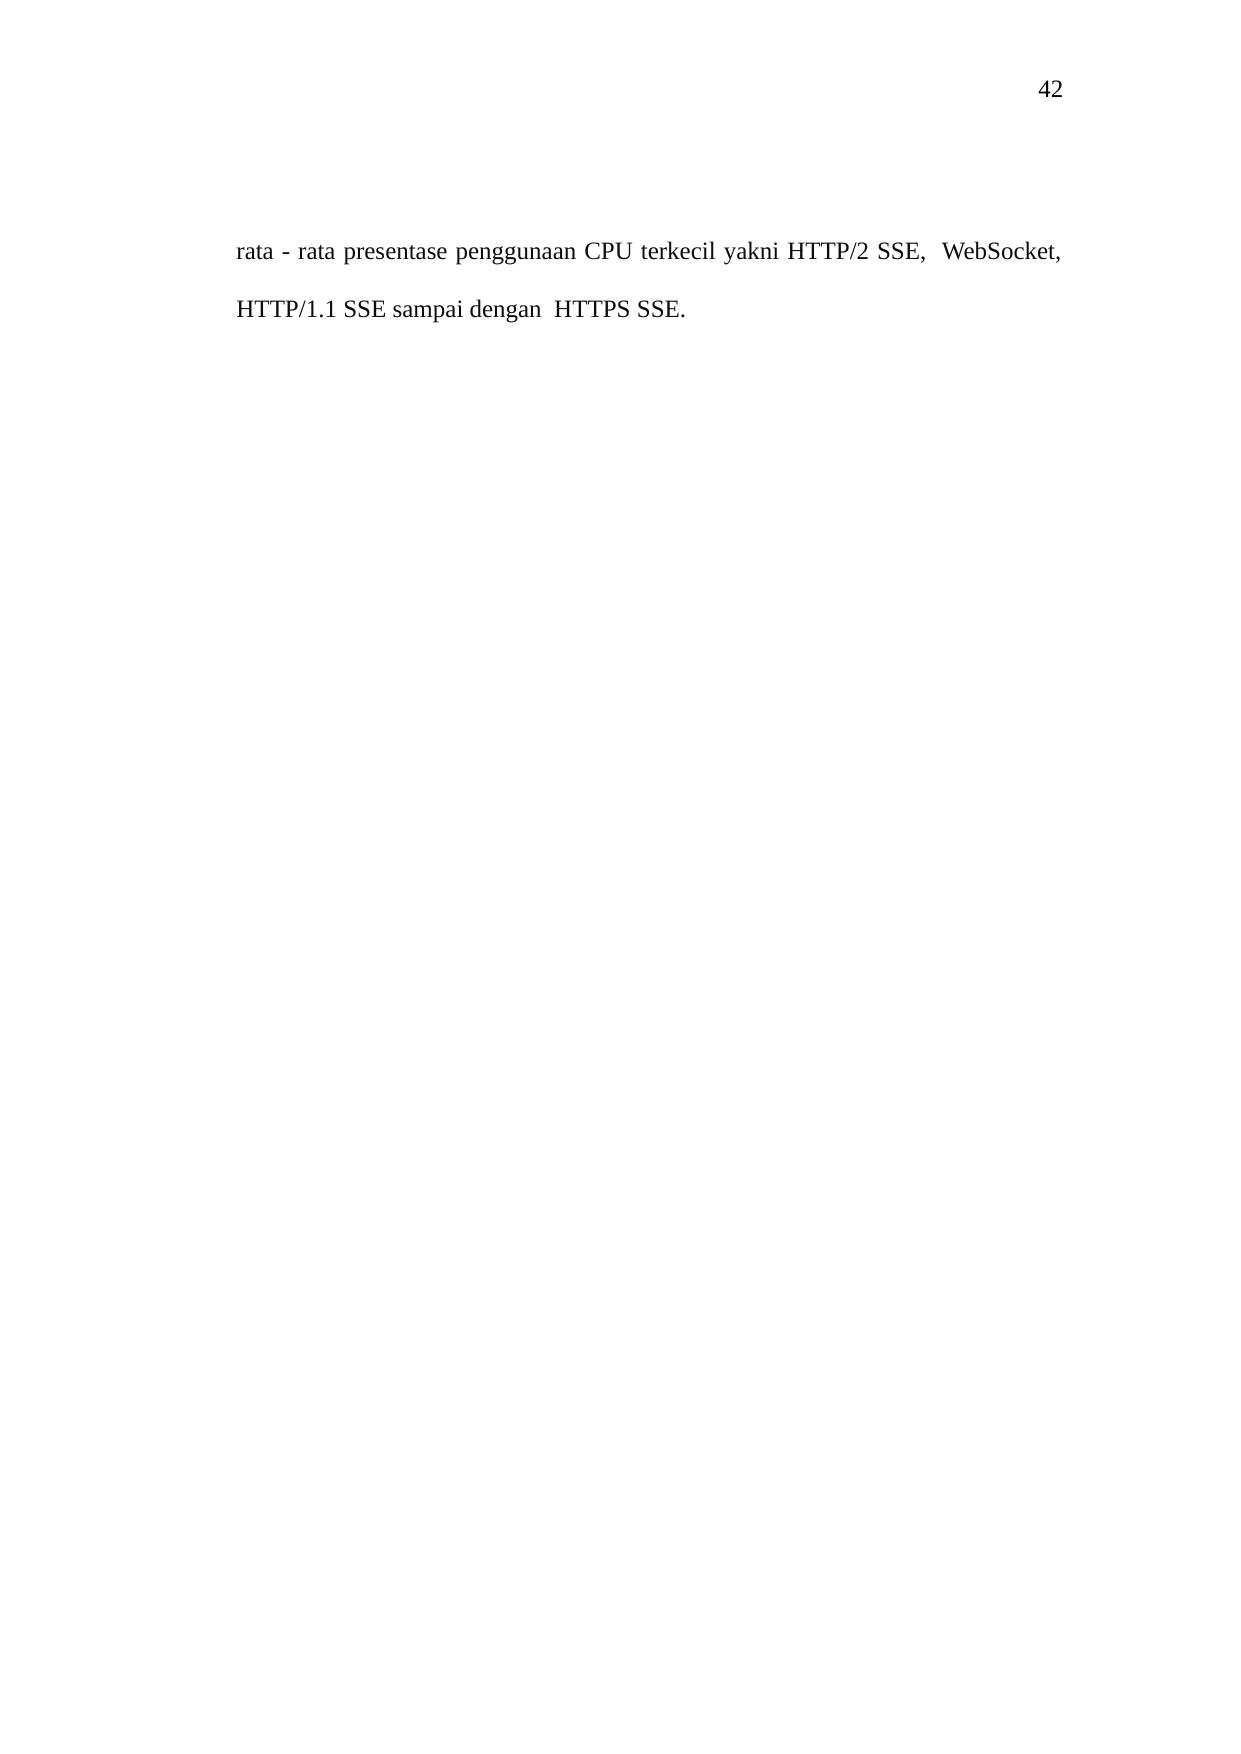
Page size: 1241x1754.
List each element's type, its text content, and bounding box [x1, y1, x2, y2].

text rata - rata presentase penggunaan CPU terkecil yakni HTTP/2 SSE, WebSocket, HTTP/1.1 SSE sampai dengan HTTPS SSE. [236, 236, 1063, 322]
